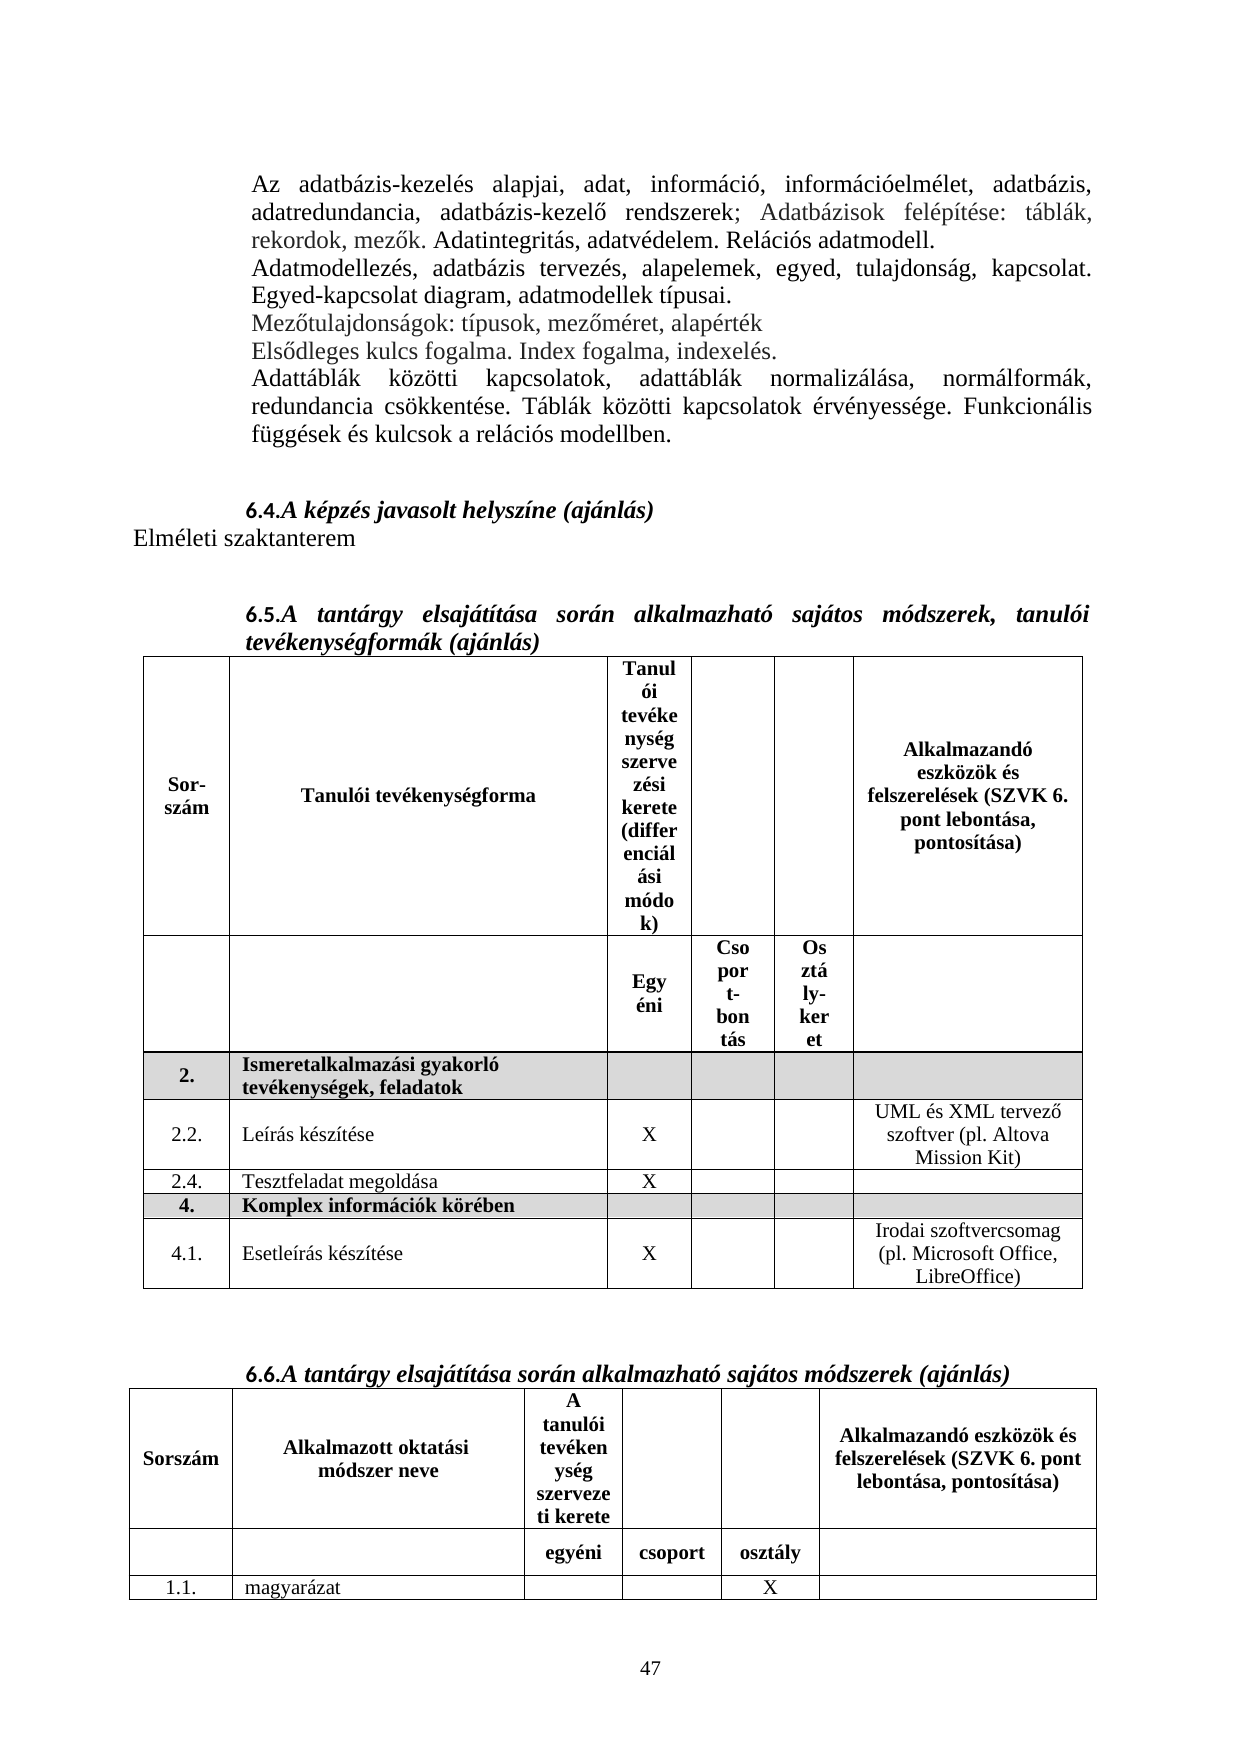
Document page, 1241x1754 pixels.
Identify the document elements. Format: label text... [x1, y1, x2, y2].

table_cell [130, 1529, 232, 1575]
table_cell [854, 1053, 1082, 1099]
list A képzés javasolt helyszíne (ajánlás) [133, 496, 1093, 524]
table_cell egyéni [525, 1529, 622, 1575]
table_cell [775, 1053, 853, 1099]
table_cell Irodai szoftvercsomag (pl. Microsoft Office, LibreOffice) [854, 1219, 1082, 1288]
table_cell [692, 1100, 774, 1169]
table_cell [623, 1576, 721, 1599]
list A tantárgy elsajátítása során alkalmazható sajátos módszerek, tanulói tevékenységformák (ajánlás) [133, 600, 1093, 656]
table_cell X [608, 1219, 691, 1288]
table_cell [692, 1219, 774, 1288]
table_cell 2.2. [144, 1100, 229, 1169]
table_cell [608, 1194, 691, 1217]
table_cell Osztály- keret [775, 936, 853, 1051]
table_cell [692, 1194, 774, 1217]
table_cell [775, 1194, 853, 1217]
table_header Tanulói tevékenységforma [230, 657, 607, 935]
table_cell osztály [722, 1529, 819, 1575]
table_cell X [608, 1170, 691, 1193]
table_cell [144, 936, 229, 1051]
table_header [722, 1389, 819, 1528]
text Elméleti szaktanterem [133, 524, 1093, 552]
table_header Alkalmazandó eszközök és felszerelések (SZVK 6. pont lebontása, pontosítása) [854, 657, 1082, 935]
table_cell [775, 1219, 853, 1288]
table_header [775, 657, 853, 935]
table_cell X [722, 1576, 819, 1599]
table_cell [525, 1576, 622, 1599]
table_cell Egyéni [608, 936, 691, 1051]
text Az adatbázis-kezelés alapjai, adat, információ, információelmélet, adatbázis, adatredundancia, adatbázis-kezelő rendszerek; Adatbázisok felépítése: táblák, rekordok, mezők. Adatintegritás, adatvédelem. Relációs adatmodell. [251, 171, 1093, 254]
table_cell [692, 1170, 774, 1193]
table_header Sor-szám [144, 657, 229, 935]
table_header Sorszám [130, 1389, 232, 1528]
table_header A tanulói tevékenység szervezeti kerete [525, 1389, 622, 1528]
table_cell [854, 1170, 1082, 1193]
table_cell [775, 1100, 853, 1169]
table_cell [692, 1053, 774, 1099]
table_header Tanulói tevékenység szervezési kerete (differenciálási módok) [608, 657, 691, 935]
table_header [623, 1389, 721, 1528]
table_header Alkalmazott oktatási módszer neve [233, 1389, 524, 1528]
table_cell 4. [144, 1194, 229, 1217]
table_cell 1.1. [130, 1576, 232, 1599]
table_cell Tesztfeladat megoldása [230, 1170, 607, 1193]
text Mezőtulajdonságok: típusok, mezőméret, alapérték [251, 309, 1093, 337]
table_cell [233, 1529, 524, 1575]
table_cell [854, 1194, 1082, 1217]
table_cell Esetleírás készítése [230, 1219, 607, 1288]
table_cell X [608, 1100, 691, 1169]
text Adattáblák közötti kapcsolatok, adattáblák normalizálása, normálformák, redundancia csökkentése. Táblák közötti kapcsolatok érvényessége. Funkcionális függések és kulcsok a relációs modellben. [251, 364, 1093, 448]
table_cell csoport [623, 1529, 721, 1575]
text Adatmodellezés, adatbázis tervezés, alapelemek, egyed, tulajdonság, kapcsolat. Egyed-kapcsolat diagram, adatmodellek típusai. [251, 254, 1093, 309]
table_cell 4.1. [144, 1219, 229, 1288]
table_header Alkalmazandó eszközök és felszerelések (SZVK 6. pont lebontása, pontosítása) [820, 1389, 1096, 1528]
table_cell 2.4. [144, 1170, 229, 1193]
table_cell Ismeretalkalmazási gyakorló tevékenységek, feladatok [230, 1053, 607, 1099]
table_cell Komplex információk körében [230, 1194, 607, 1217]
table_cell [820, 1529, 1096, 1575]
text Elsődleges kulcs fogalma. Index fogalma, indexelés. [251, 337, 1093, 364]
table_cell [608, 1053, 691, 1099]
table_cell [775, 1170, 853, 1193]
table_cell [854, 936, 1082, 1051]
table_cell UML és XML tervező szoftver (pl. Altova Mission Kit) [854, 1100, 1082, 1169]
table_cell 2. [144, 1053, 229, 1099]
table_cell [820, 1576, 1096, 1599]
table_cell [230, 936, 607, 1051]
table_cell magyarázat [233, 1576, 524, 1599]
table_header [692, 657, 774, 935]
list A tantárgy elsajátítása során alkalmazható sajátos módszerek (ajánlás) [133, 1360, 1093, 1388]
table_cell Leírás készítése [230, 1100, 607, 1169]
table_cell Csoport- bontás [692, 936, 774, 1051]
